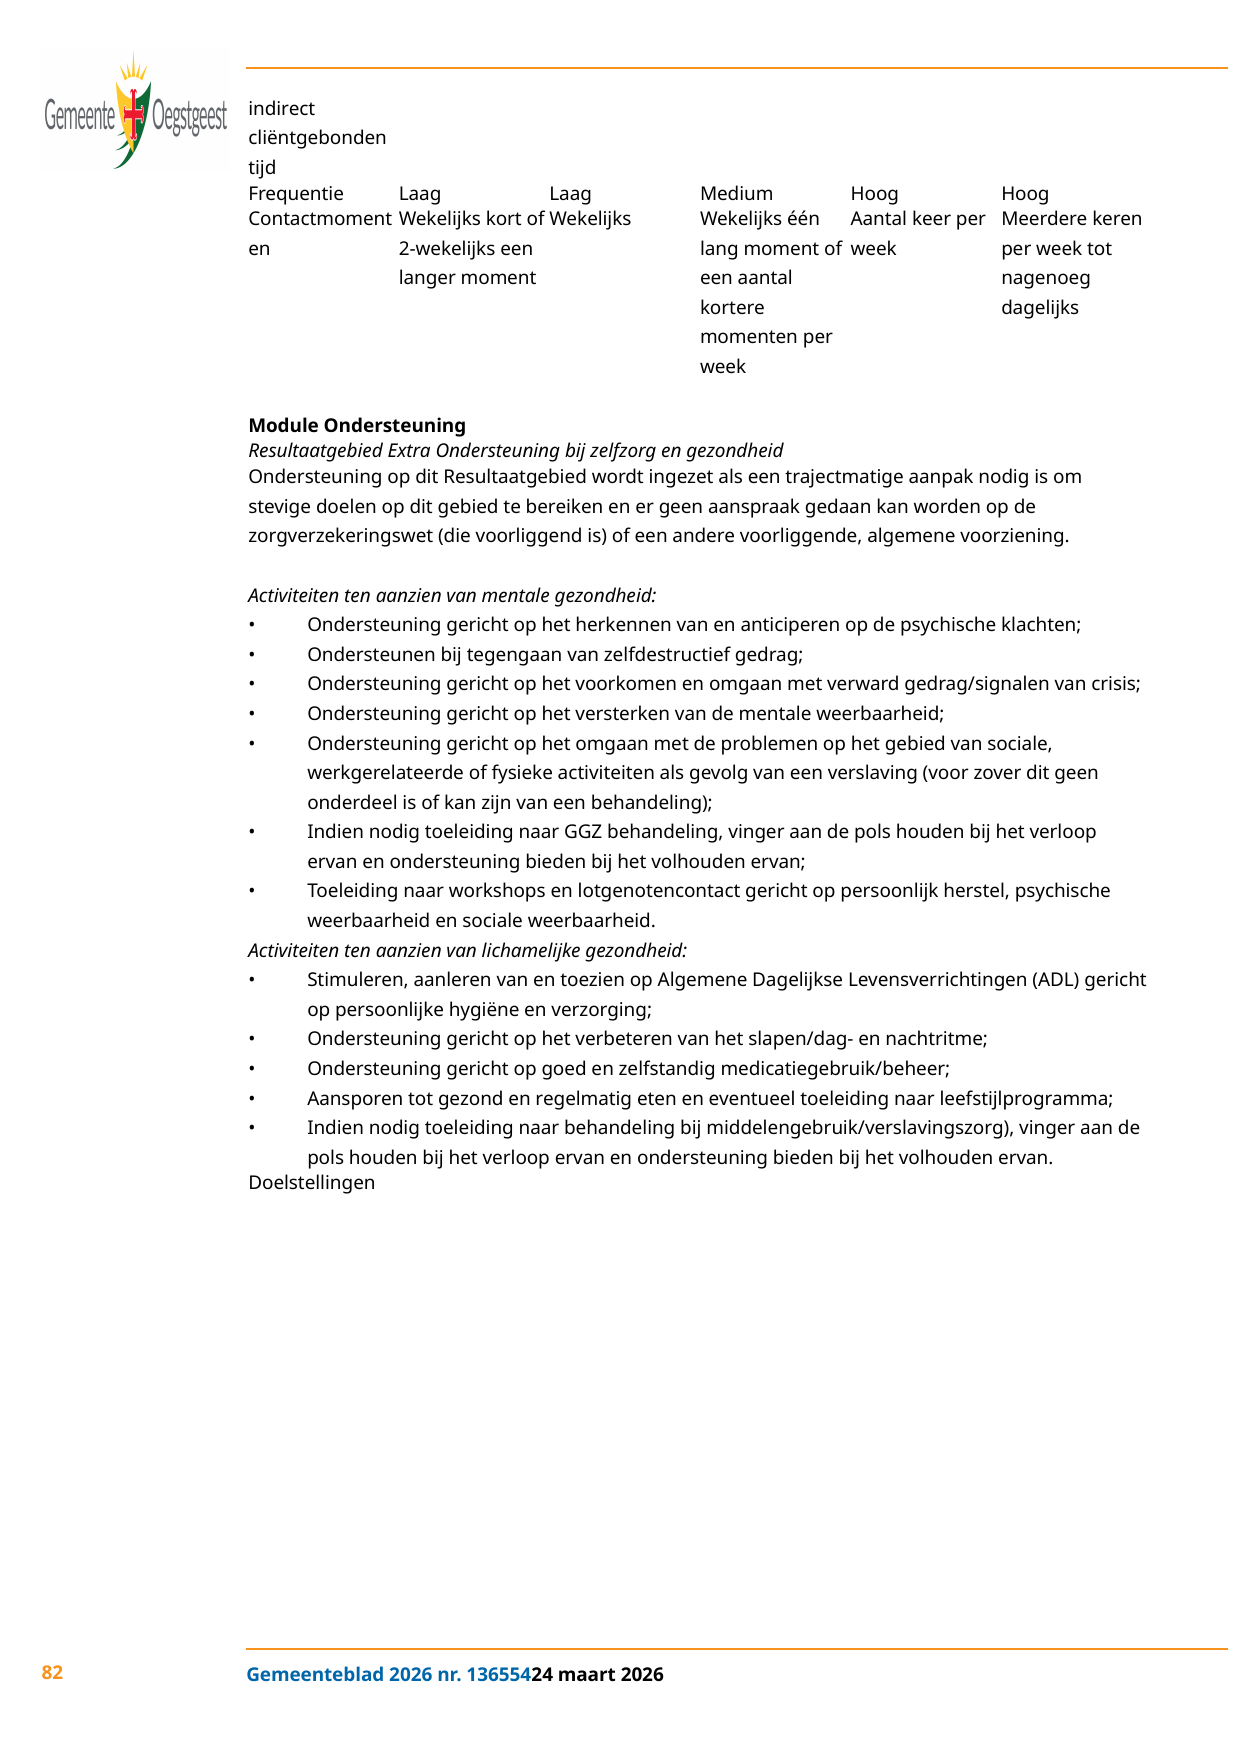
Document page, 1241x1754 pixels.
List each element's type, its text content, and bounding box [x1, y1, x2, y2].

table_cell [1001, 95, 1152, 180]
table_cell indirect cliëntgebonden tijd [248, 95, 398, 180]
table_cell Contactmomenten [248, 205, 398, 379]
table_cell Aantal keer per week [850, 205, 1001, 379]
table_cell Hoog [1001, 180, 1152, 205]
table_cell Ondersteuning op dit Resultaatgebied wordt ingezet als een trajectmatige aanpak nodig is om stevige doelen op dit gebied te bereiken en er geen aanspraak gedaan kan worden op de zorgverzekeringswet (die voorliggend is) of een andere voorliggende, algemene voorziening. Activiteiten ten aanzien van mentale gezondheid: Ondersteuning gericht op het herkennen van en anticiperen op de psychische klachten; Ondersteunen bij tegengaan van zelfdestructief gedrag; Ondersteuning gericht op het voorkomen en omgaan met verward gedrag/signalen van crisis; Ondersteuning gericht op het versterken van de mentale weerbaarheid; Ondersteuning gericht op het omgaan met de problemen op het gebied van sociale, werkgerelateerde of fysieke activiteiten als gevolg van een verslaving (voor zover dit geen onderdeel is of kan zijn van een behandeling); Indien nodig toeleiding naar GGZ behandeling, vinger aan de pols houden bij het verloop ervan en ondersteuning bieden bij het volhouden ervan; Toeleiding naar workshops en lotgenotencontact gericht op persoonlijk herstel, psychische weerbaarheid en sociale weerbaarheid. Activiteiten ten aanzien van lichamelijke gezondheid: Stimuleren, aanleren van en toezien op Algemene Dagelijkse Levensverrichtingen (ADL) gericht op persoonlijke hygiëne en verzorging; Ondersteuning gericht op het verbeteren van het slapen/dag- en nachtritme; Ondersteuning gericht op goed en zelfstandig medicatiegebruik/beheer; Aansporen tot gezond en regelmatig eten en eventueel toeleiding naar leefstijlprogramma; Indien nodig toeleiding naar behandeling bij middelengebruik/verslavingszorg), vinger aan de pols houden bij het verloop ervan en ondersteuning bieden bij het volhouden ervan. [248, 464, 1152, 1169]
table_cell Meerdere keren per week tot nagenoeg dagelijks [1001, 205, 1152, 379]
table_cell Doelstellingen [248, 1170, 1152, 1195]
table_cell [700, 95, 850, 180]
table_cell Wekelijks kort of 2-wekelijks een langer moment [399, 205, 549, 379]
table_cell [549, 95, 700, 180]
table_cell Wekelijks één lang moment of een aantal kortere momenten per week [700, 205, 850, 379]
table_cell Laag [399, 180, 549, 205]
table_header Module Ondersteuning [248, 412, 1152, 438]
table_cell Frequentie [248, 180, 398, 205]
table_cell Medium [700, 180, 850, 205]
picture [41, 47, 231, 172]
table_cell [850, 95, 1001, 180]
table_cell Hoog [850, 180, 1001, 205]
table_cell [399, 95, 549, 180]
table_cell Laag [549, 180, 700, 205]
table_cell Resultaatgebied Extra Ondersteuning bij zelfzorg en gezondheid [248, 438, 1152, 463]
table_cell Wekelijks [549, 205, 700, 379]
